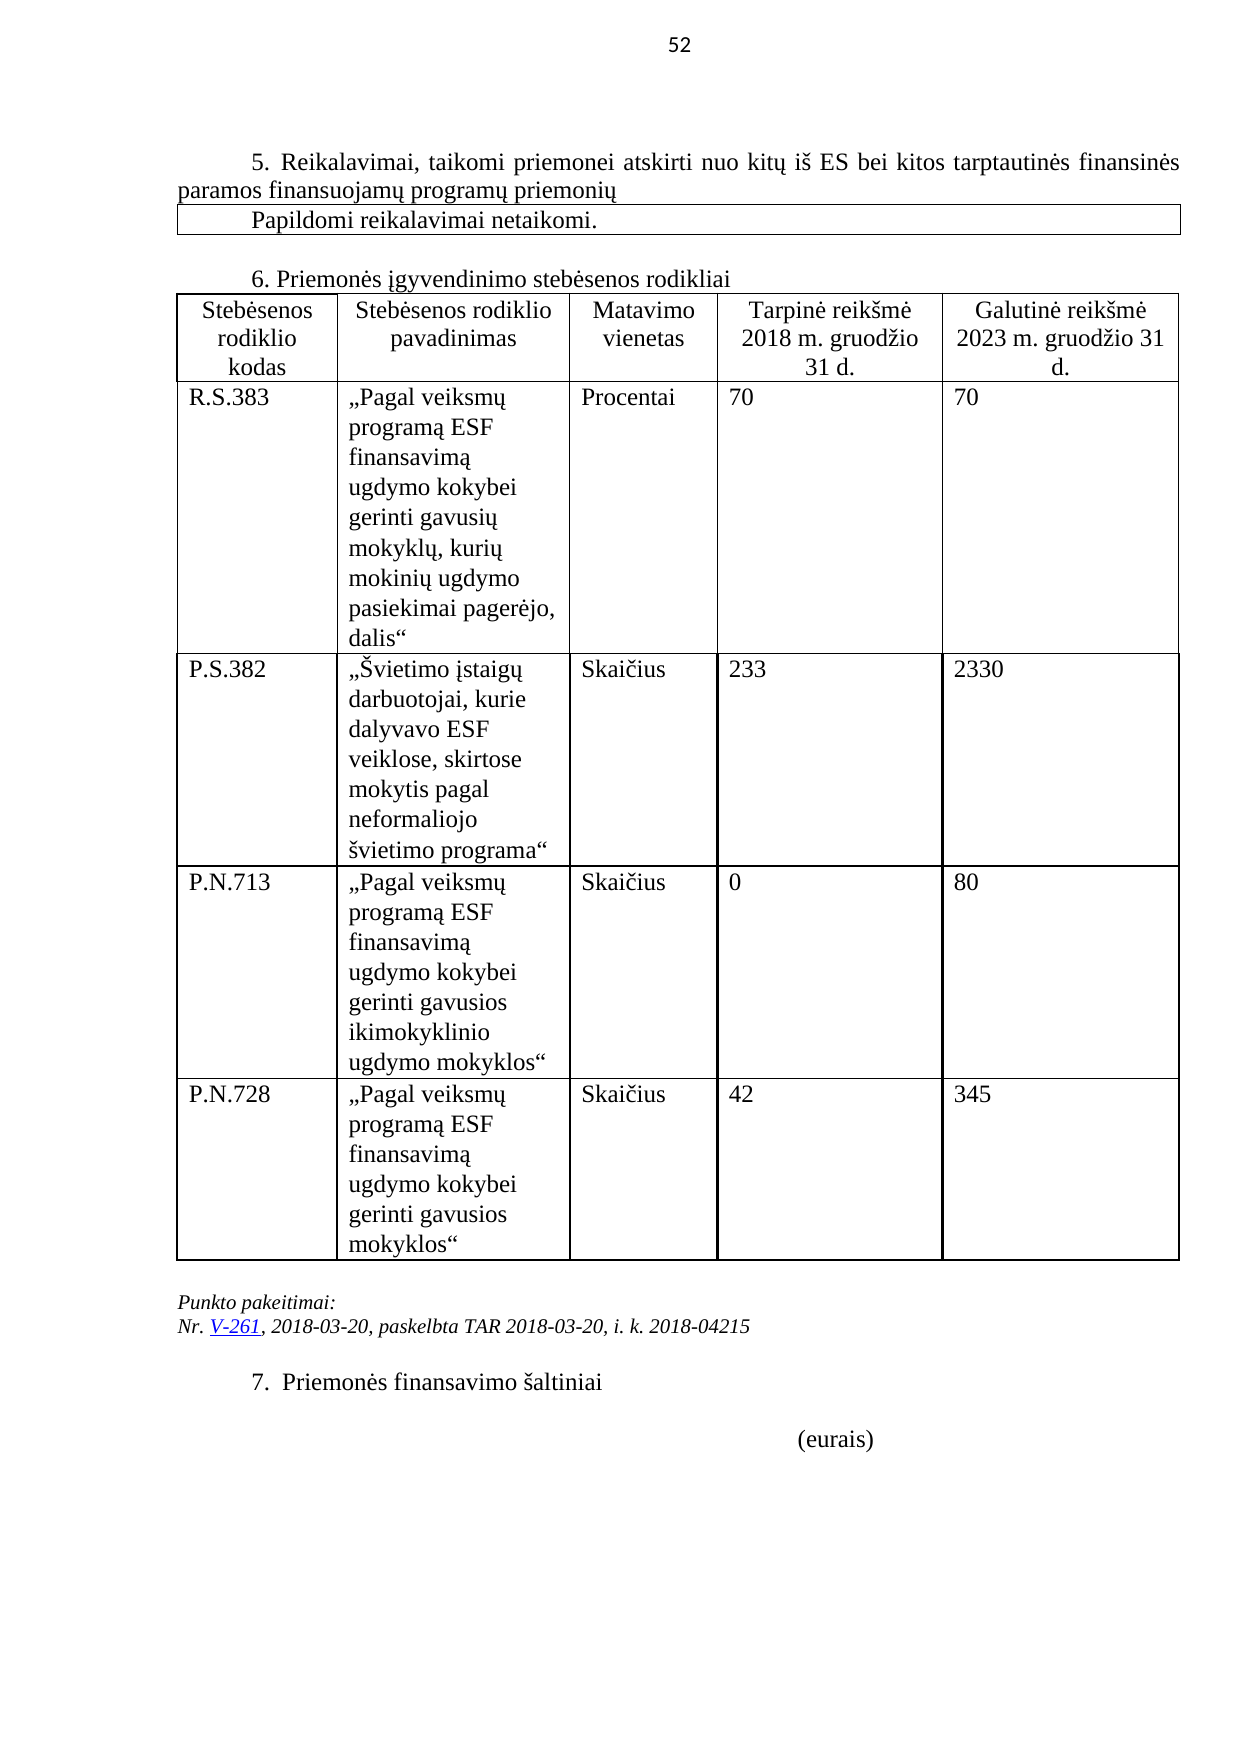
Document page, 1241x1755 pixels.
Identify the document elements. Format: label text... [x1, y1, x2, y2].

table_cell Skaičius [571, 867, 716, 1078]
table_cell „Pagal veiksmų programą ESF finansavimą ugdymo kokybei gerinti gavusios ikimokyklinio ugdymo mokyklos“ [338, 867, 569, 1078]
table_cell 0 [719, 867, 941, 1078]
table_cell P.S.382 [178, 654, 336, 865]
table_cell 70 [718, 382, 942, 653]
table_cell Skaičius [571, 654, 716, 865]
table_cell Skaičius [571, 1079, 716, 1259]
table_header Stebėsenos rodiklio pavadinimas [338, 294, 569, 381]
text (eurais) [177, 1424, 904, 1453]
table_cell 2330 [944, 654, 1178, 865]
text 7. Priemonės finansavimo šaltiniai [251, 1367, 1181, 1396]
text Punkto pakeitimai: [177, 1290, 1181, 1314]
text 6. Priemonės įgyvendinimo stebėsenos rodikliai [251, 264, 1181, 293]
table_cell Procentai [570, 382, 717, 653]
text 5. Reikalavimai, taikomi priemonei atskirti nuo kitų iš ES bei kitos tarptautinės finansinės paramos finansuojamų programų priemonių [177, 147, 1181, 204]
table_header Galutinė reikšmė 2023 m. gruodžio 31 d. [943, 294, 1178, 381]
table_cell P.N.728 [178, 1079, 336, 1259]
table_header Stebėsenos rodiklio kodas [178, 295, 337, 381]
table_cell 42 [719, 1079, 941, 1259]
table_cell 345 [944, 1079, 1178, 1259]
table_cell 80 [944, 867, 1178, 1078]
table_header Tarpinė reikšmė 2018 m. gruodžio 31 d. [718, 294, 942, 381]
table_cell „Švietimo įstaigų darbuotojai, kurie dalyvavo ESF veiklose, skirtose mokytis pagal neformaliojo švietimo programa“ [338, 654, 569, 865]
table_cell „Pagal veiksmų programą ESF finansavimą ugdymo kokybei gerinti gavusių mokyklų, kurių mokinių ugdymo pasiekimai pagerėjo, dalis“ [338, 382, 569, 653]
table_header Papildomi reikalavimai netaikomi. [178, 205, 1180, 234]
table_cell „Pagal veiksmų programą ESF finansavimą ugdymo kokybei gerinti gavusios mokyklos“ [338, 1079, 569, 1259]
table_header Matavimo vienetas [570, 294, 717, 381]
text Nr. V-261, 2018-03-20, paskelbta TAR 2018-03-20, i. k. 2018-04215 [177, 1314, 1181, 1338]
table_cell P.N.713 [178, 867, 336, 1078]
table_cell 70 [943, 382, 1178, 653]
table_cell R.S.383 [178, 382, 337, 653]
table_cell 233 [719, 654, 941, 865]
